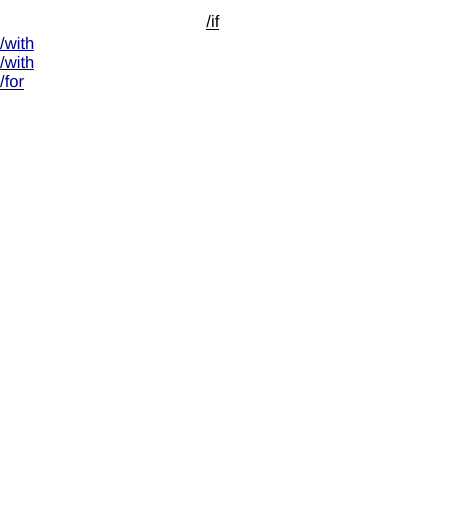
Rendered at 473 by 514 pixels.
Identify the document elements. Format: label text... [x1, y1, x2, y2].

text /with [0, 33, 454, 53]
text /for [0, 72, 454, 91]
table_cell /if [0, 12, 425, 33]
text /with [0, 53, 454, 72]
